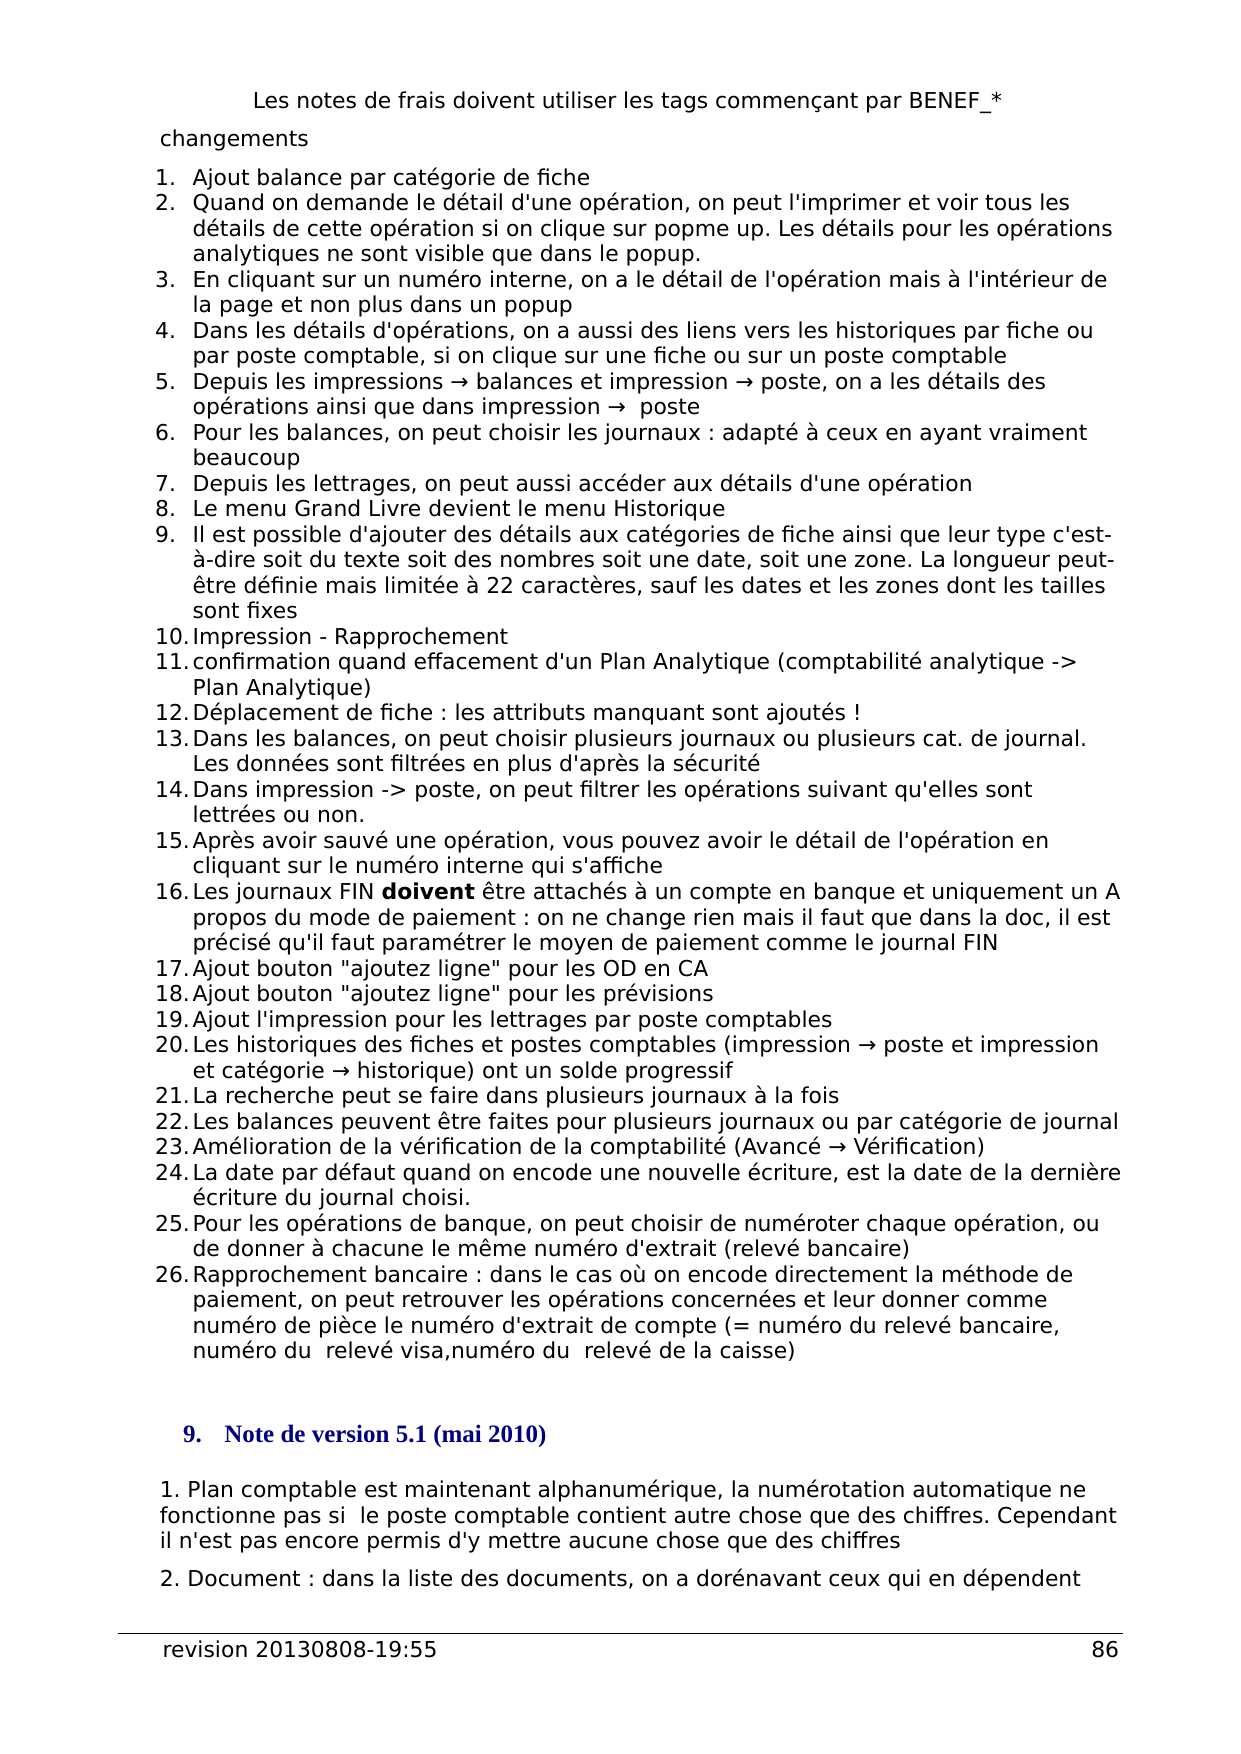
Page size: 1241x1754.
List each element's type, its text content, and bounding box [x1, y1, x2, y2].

list Quand on demande le détail d'une opération, on peut l'imprimer et voir tous les détails de cette opération si on clique sur popme up. Les détails pour les opérations analytiques ne sont visible que dans le popup. [155, 190, 1123, 267]
list Les historiques des fiches et postes comptables (impression → poste et impression et catégorie → historique) ont un solde progressif [155, 1032, 1123, 1083]
list confirmation quand effacement d'un Plan Analytique (comptabilité analytique -> Plan Analytique) [155, 649, 1123, 701]
text changements [159, 127, 1123, 152]
list Pour les balances, on peut choisir les journaux : adapté à ceux en ayant vraiment beaucoup [155, 420, 1123, 471]
list Dans impression -> poste, on peut filtrer les opérations suivant qu'elles sont lettrées ou non. [155, 777, 1123, 828]
list Les balances peuvent être faites pour plusieurs journaux ou par catégorie de journal [155, 1109, 1123, 1134]
list Pour les opérations de banque, on peut choisir de numéroter chaque opération, ou de donner à chacune le même numéro d'extrait (relevé bancaire) [155, 1211, 1123, 1262]
list Ajout bouton "ajoutez ligne" pour les OD en CA [155, 956, 1123, 981]
list Ajout balance par catégorie de fiche [155, 164, 1123, 190]
text Les notes de frais doivent utiliser les tags commençant par BENEF_* [159, 88, 1123, 114]
list Déplacement de fiche : les attributs manquant sont ajoutés ! [155, 701, 1123, 726]
list Ajout l'impression pour les lettrages par poste comptables [155, 1007, 1123, 1032]
list Les journaux FIN doivent être attachés à un compte en banque et uniquement un A propos du mode de paiement : on ne change rien mais il faut que dans la doc, il est précisé qu'il faut paramétrer le moyen de paiement comme le journal FIN [155, 879, 1123, 956]
list Après avoir sauvé une opération, vous pouvez avoir le détail de l'opération en cliquant sur le numéro interne qui s'affiche [155, 828, 1123, 879]
list Depuis les lettrages, on peut aussi accéder aux détails d'une opération [155, 471, 1123, 496]
list Le menu Grand Livre devient le menu Historique [155, 496, 1123, 522]
list Dans les détails d'opérations, on a aussi des liens vers les historiques par fiche ou par poste comptable, si on clique sur une fiche ou sur un poste comptable [155, 318, 1123, 369]
list Depuis les impressions → balances et impression → poste, on a les détails des opérations ainsi que dans impression → poste [155, 369, 1123, 420]
list La recherche peut se faire dans plusieurs journaux à la fois [155, 1083, 1123, 1109]
list Il est possible d'ajouter des détails aux catégories de fiche ainsi que leur type c'est-à-dire soit du texte soit des nombres soit une date, soit une zone. La longueur peut-être définie mais limitée à 22 caractères, sauf les dates et les zones dont les tailles sont fixes [155, 522, 1123, 624]
list Impression - Rapprochement [155, 624, 1123, 649]
list Ajout bouton "ajoutez ligne" pour les prévisions [155, 981, 1123, 1007]
text 1. Plan comptable est maintenant alphanumérique, la numérotation automatique ne fonctionne pas si le poste comptable contient autre chose que des chiffres. Cependant il n'est pas encore permis d'y mettre aucune chose que des chiffres [159, 1477, 1123, 1554]
list En cliquant sur un numéro interne, on a le détail de l'opération mais à l'intérieur de la page et non plus dans un popup [155, 267, 1123, 318]
list Amélioration de la vérification de la comptabilité (Avancé → Vérification) [155, 1134, 1123, 1160]
list La date par défaut quand on encode une nouvelle écriture, est la date de la dernière écriture du journal choisi. [155, 1160, 1123, 1211]
list Dans les balances, on peut choisir plusieurs journaux ou plusieurs cat. de journal. Les données sont filtrées en plus d'après la sécurité [155, 726, 1123, 777]
subtitle Note de version 5.1 (mai 2010) [177, 1419, 1123, 1448]
list Rapprochement bancaire : dans le cas où on encode directement la méthode de paiement, on peut retrouver les opérations concernées et leur donner comme numéro de pièce le numéro d'extrait de compte (= numéro du relevé bancaire, numéro du relevé visa,numéro du relevé de la caisse) [155, 1262, 1123, 1364]
text 2. Document : dans la liste des documents, on a dorénavant ceux qui en dépendent [159, 1566, 1123, 1592]
